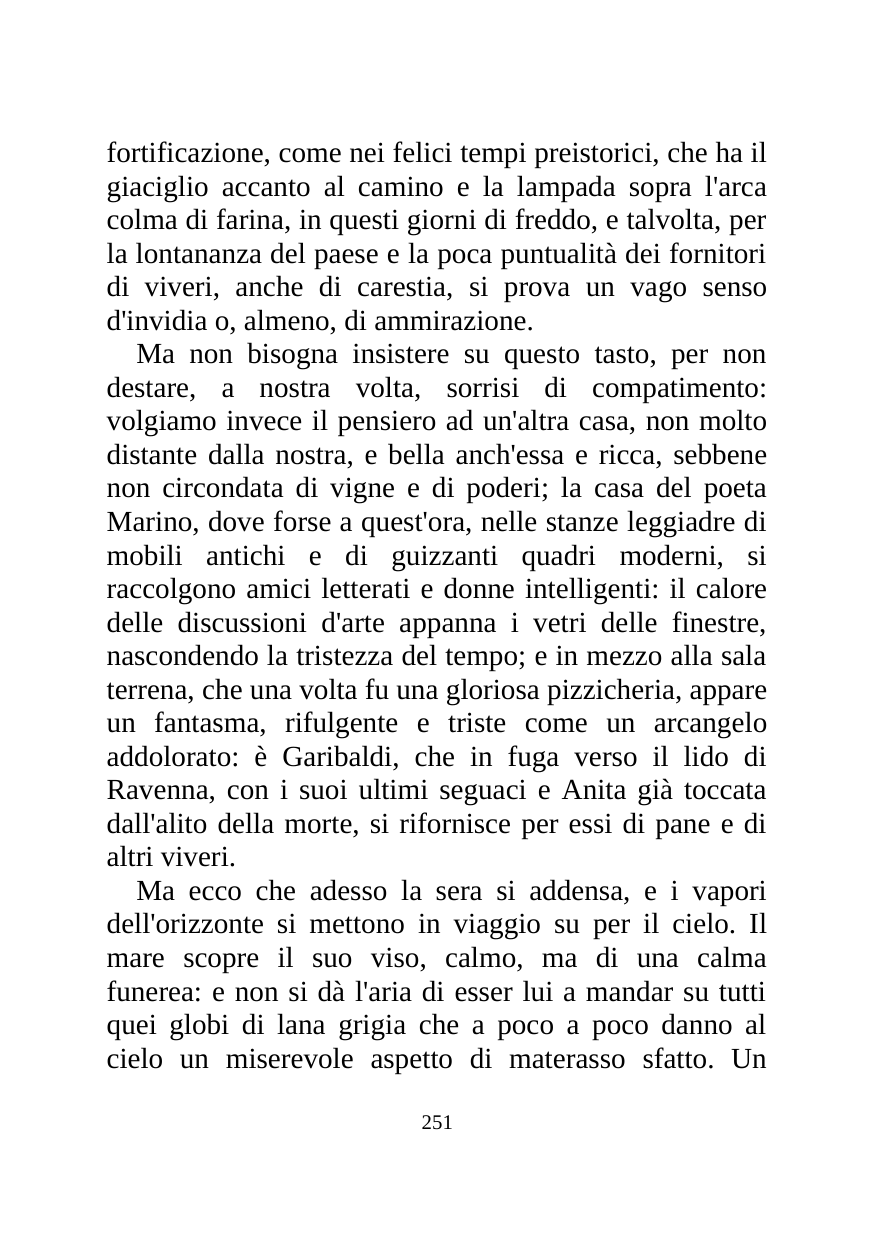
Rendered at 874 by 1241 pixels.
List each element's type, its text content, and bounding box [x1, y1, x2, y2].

text Ma ecco che adesso la sera si addensa, e i vapori dell'orizzonte si mettono in viaggio su per il cielo. Il mare scopre il suo viso, calmo, ma di una calma funerea: e non si dà l'aria di esser lui a mandar su tutti quei globi di lana grigia che a poco a poco danno al cielo un miserevole aspetto di materasso sfatto. Un [106, 873, 768, 1074]
text Ma non bisogna insistere su questo tasto, per non destare, a nostra volta, sorrisi di compatimento: volgiamo invece il pensiero ad un'altra casa, non molto distante dalla nostra, e bella anch'essa e ricca, sebbene non circondata di vigne e di poderi; la casa del poeta Marino, dove forse a quest'ora, nelle stanze leggiadre di mobili antichi e di guizzanti quadri moderni, si raccolgono amici letterati e donne intelligenti: il calore delle discussioni d'arte appanna i vetri delle finestre, nascondendo la tristezza del tempo; e in mezzo alla sala terrena, che una volta fu una gloriosa pizzicheria, appare un fantasma, rifulgente e triste come un arcangelo addolorato: è Garibaldi, che in fuga verso il lido di Ravenna, con i suoi ultimi seguaci e Anita già toccata dall'alito della morte, si rifornisce per essi di pane e di altri viveri. [106, 336, 768, 873]
text fortificazione, come nei felici tempi preistorici, che ha il giaciglio accanto al camino e la lampada sopra l'arca colma di farina, in questi giorni di freddo, e talvolta, per la lontananza del paese e la poca puntualità dei fornitori di viveri, anche di carestia, si prova un vago senso d'invidia o, almeno, di ammirazione. [106, 135, 768, 336]
